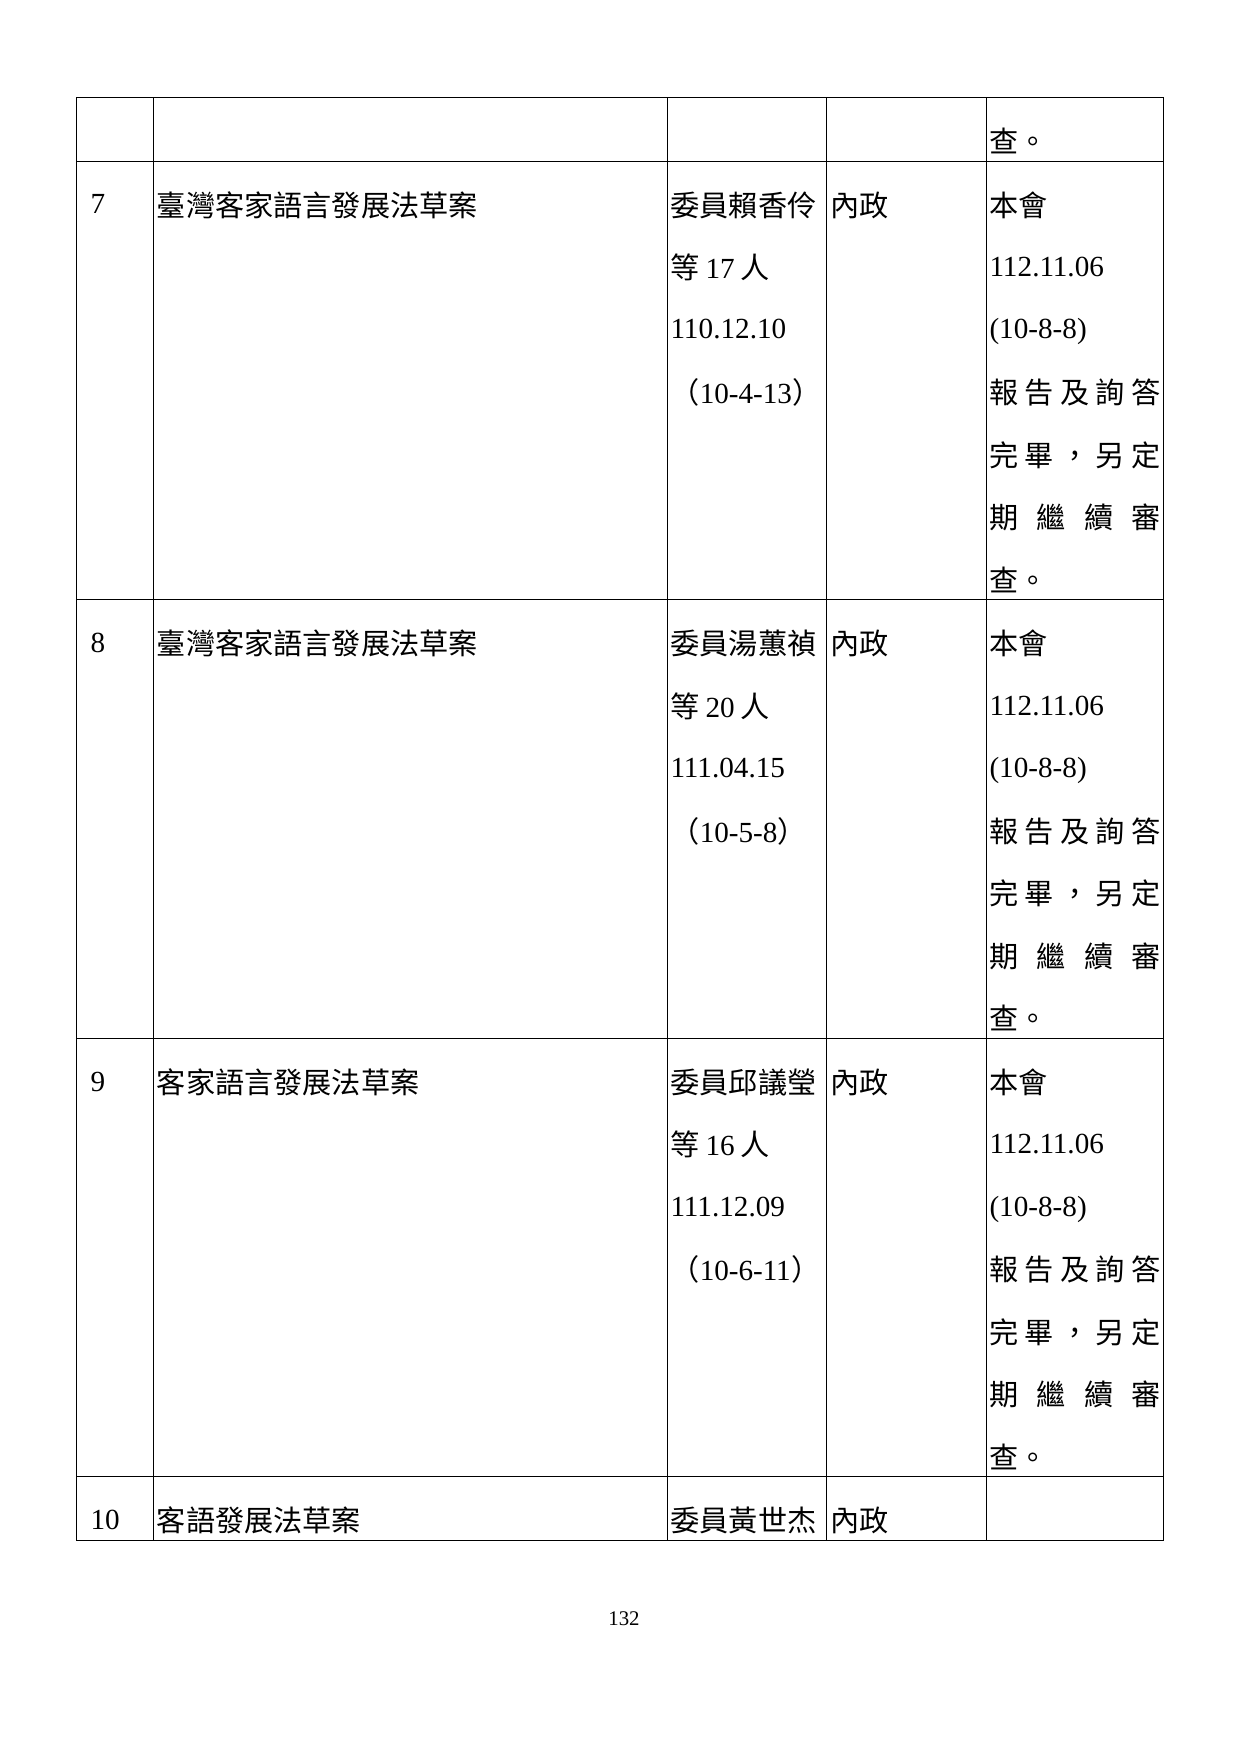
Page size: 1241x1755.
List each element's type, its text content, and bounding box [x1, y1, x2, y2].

table_cell 臺灣客家語言發展法草案 [154, 162, 667, 599]
table_cell 客語發展法草案 [154, 1477, 667, 1540]
table_cell [77, 1039, 153, 1476]
table_cell 內政 [827, 162, 986, 599]
table_cell 臺灣客家語言發展法草案 [154, 600, 667, 1038]
table_cell 內政 [827, 1039, 986, 1476]
table_cell 本會 112.11.06 (10-8-8) 報告及詢答完畢，另定期繼續審查。 [987, 600, 1163, 1038]
table_cell [77, 1477, 153, 1540]
table_cell 查。 [987, 98, 1163, 161]
table_cell [77, 98, 153, 161]
table_cell 客家語言發展法草案 [154, 1039, 667, 1476]
table_cell [77, 162, 153, 599]
table_cell 本會 112.11.06 (10-8-8) 報告及詢答完畢，另定期繼續審查。 [987, 162, 1163, 599]
table_cell 委員黃世杰 [668, 1477, 826, 1540]
table_cell [827, 98, 986, 161]
table_cell [154, 98, 667, 161]
table_cell 內政 [827, 1477, 986, 1540]
table_cell 內政 [827, 600, 986, 1038]
table_cell [987, 1477, 1163, 1540]
table_cell 委員賴香伶等17人 110.12.10 （10-4-13） [668, 162, 826, 599]
table_cell [668, 98, 826, 161]
table_cell [77, 600, 153, 1038]
table_cell 委員邱議瑩等16人 111.12.09 （10-6-11） [668, 1039, 826, 1476]
table_cell 本會 112.11.06 (10-8-8) 報告及詢答完畢，另定期繼續審查。 [987, 1039, 1163, 1476]
table_cell 委員湯蕙禎等20人 111.04.15 （10-5-8） [668, 600, 826, 1038]
